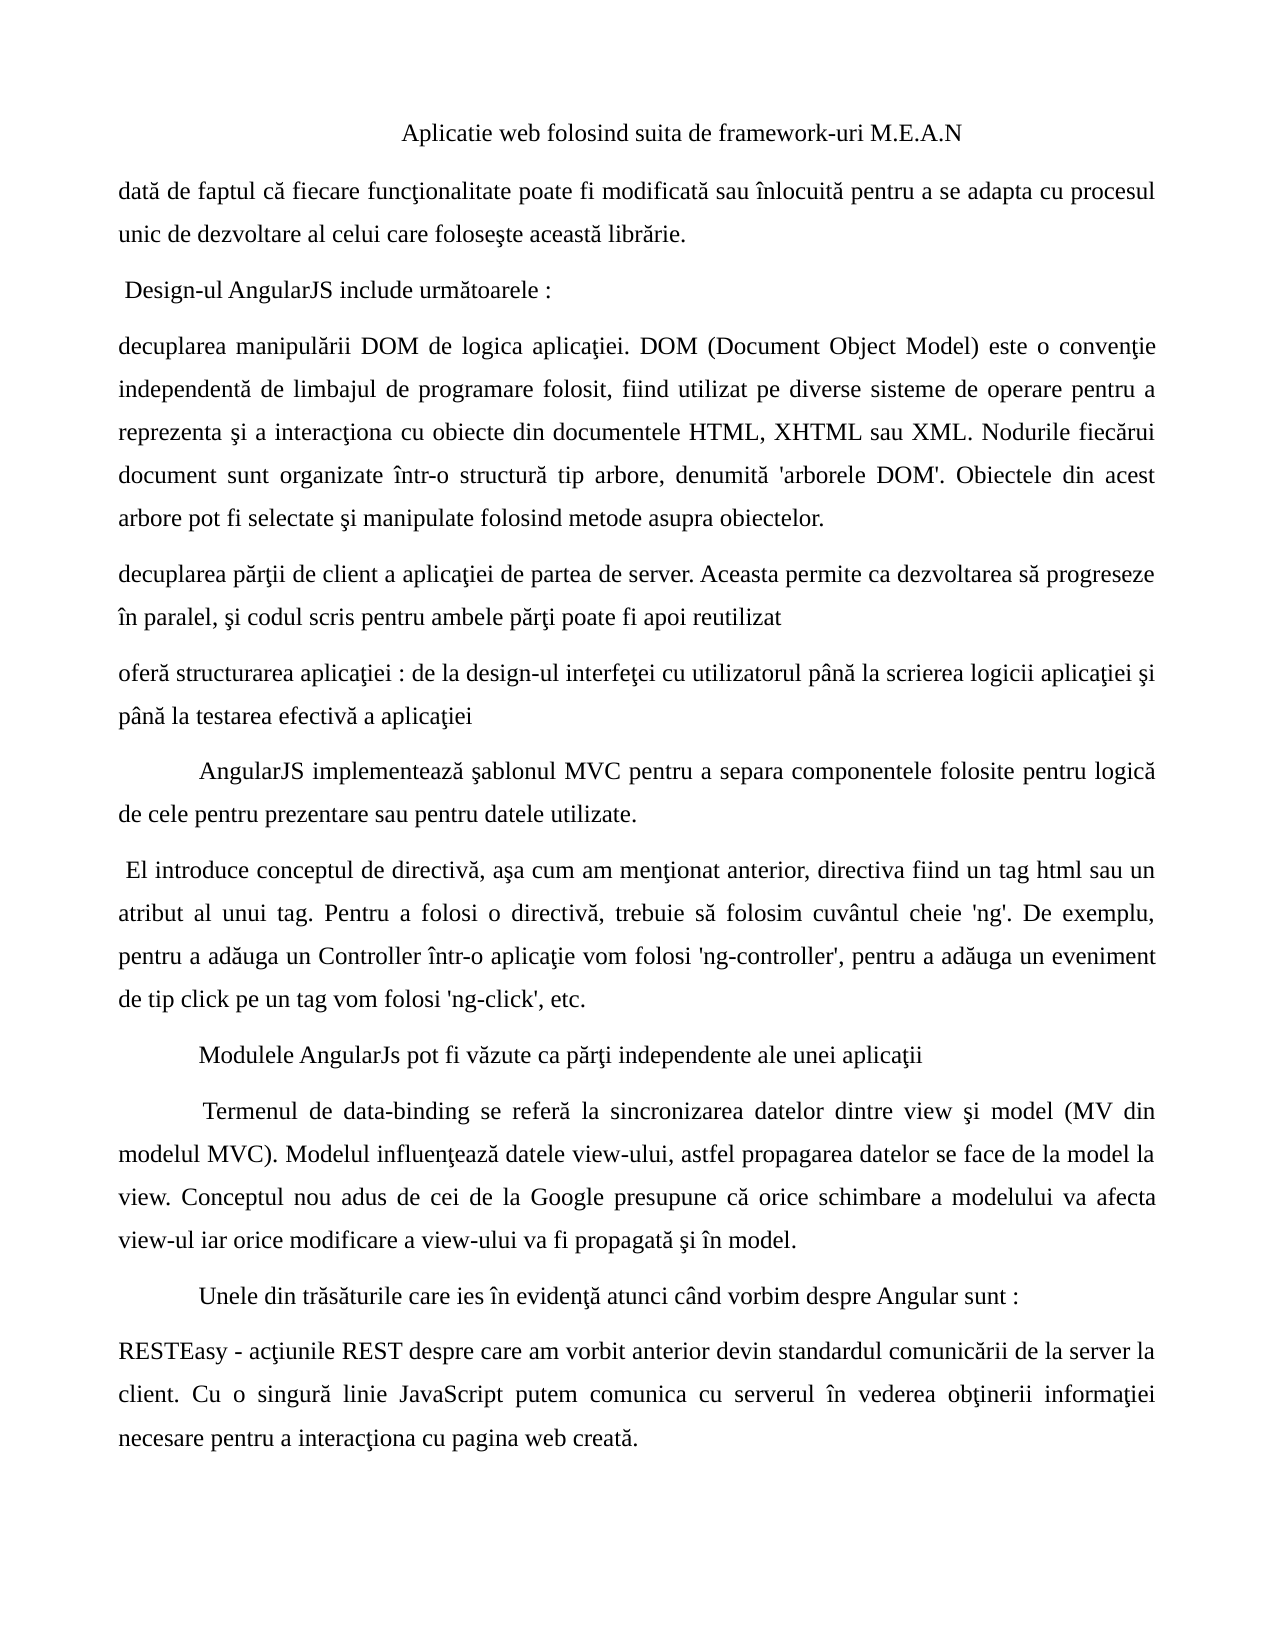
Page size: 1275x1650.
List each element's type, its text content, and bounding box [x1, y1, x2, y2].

text decuplarea părţii de client a aplicaţiei de partea de server. Aceasta permite ca dezvoltarea să progreseze în paralel, şi codul scris pentru ambele părţi poate fi apoi reutilizat [118, 559, 1157, 631]
text Unele din trăsăturile care ies în evidenţă atunci când vorbim despre Angular sunt : [118, 1281, 1157, 1309]
text Modulele AngularJs pot fi văzute ca părţi independente ale unei aplicaţii [118, 1040, 1157, 1069]
text AngularJS implementează şablonul MVC pentru a separa componentele folosite pentru logică de cele pentru prezentare sau pentru datele utilizate. [118, 756, 1157, 828]
text RESTEasy - acţiunile REST despre care am vorbit anterior devin standardul comunicării de la server la client. Cu o singură linie JavaScript putem comunica cu serverul în vederea obţinerii informaţiei necesare pentru a interacţiona cu pagina web creată. [118, 1336, 1157, 1451]
text decuplarea manipulării DOM de logica aplicaţiei. DOM (Document Object Model) este o convenţie independentă de limbajul de programare folosit, fiind utilizat pe diverse sisteme de operare pentru a reprezenta şi a interacţiona cu obiecte din documentele HTML, XHTML sau XML. Nodurile fiecărui document sunt organizate într-o structură tip arbore, denumită 'arborele DOM'. Obiectele din acest arbore pot fi selectate şi manipulate folosind metode asupra obiectelor. [118, 331, 1157, 532]
text Termenul de data-binding se referă la sincronizarea datelor dintre view şi model (MV din modelul MVC). Modelul influenţează datele view-ului, astfel propagarea datelor se face de la model la view. Conceptul nou adus de cei de la Google presupune că orice schimbare a modelului va afecta view-ul iar orice modificare a view-ului va fi propagată şi în model. [118, 1096, 1157, 1254]
text El introduce conceptul de directivă, aşa cum am menţionat anterior, directiva fiind un tag html sau un atribut al unui tag. Pentru a folosi o directivă, trebuie să folosim cuvântul cheie 'ng'. De exemplu, pentru a adăuga un Controller într-o aplicaţie vom folosi 'ng-controller', pentru a adăuga un eveniment de tip click pe un tag vom folosi 'ng-click', etc. [118, 855, 1157, 1013]
text oferă structurarea aplicaţiei : de la design-ul interfeţei cu utilizatorul până la scrierea logicii aplicaţiei şi până la testarea efectivă a aplicaţiei [118, 658, 1157, 729]
text Design-ul AngularJS include următoarele : [118, 275, 1157, 304]
text dată de faptul că fiecare funcţionalitate poate fi modificată sau înlocuită pentru a se adapta cu procesul unic de dezvoltare al celui care foloseşte această librărie. [118, 176, 1157, 248]
